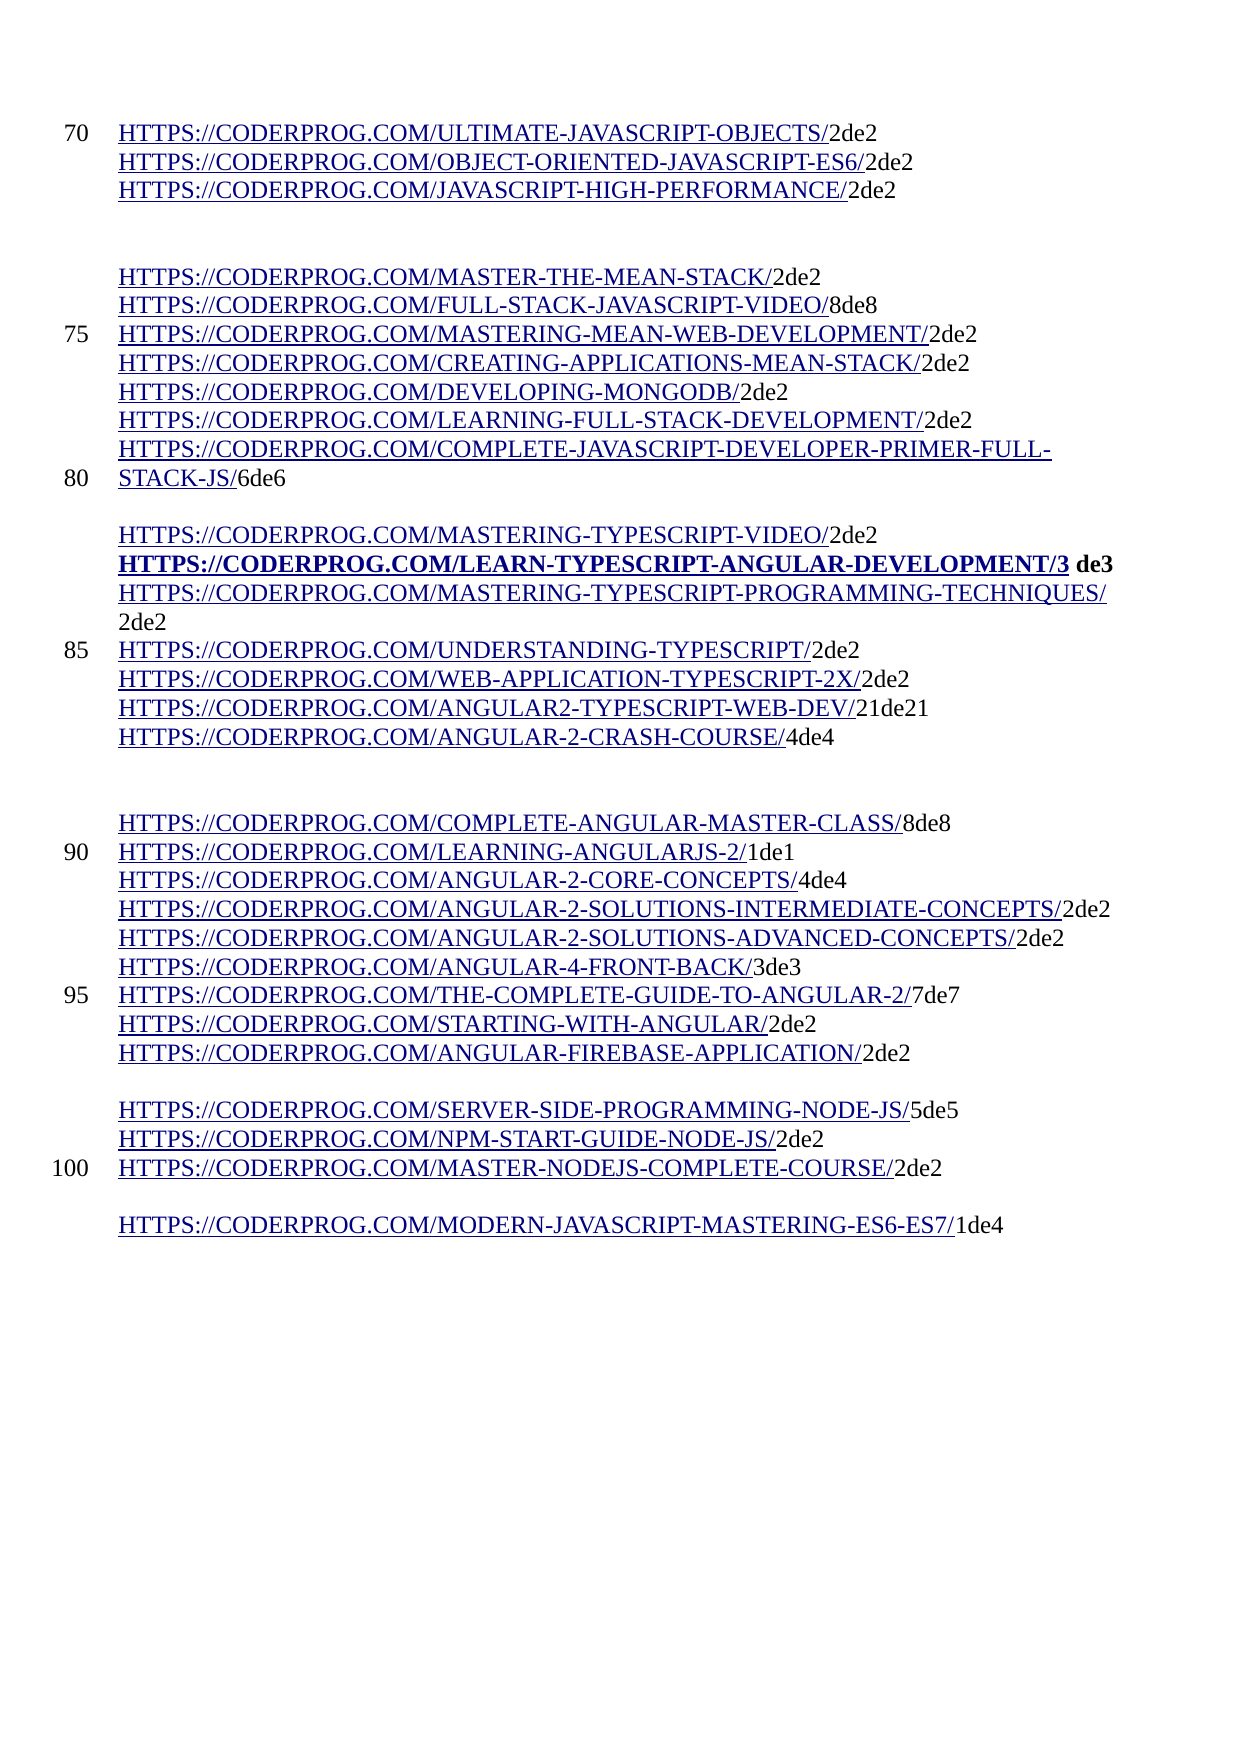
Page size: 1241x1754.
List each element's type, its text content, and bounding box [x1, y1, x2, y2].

text HTTPS://CODERPROG.COM/MASTER-THE-MEAN-STACK/2de2 [118, 262, 1122, 291]
text HTTPS://CODERPROG.COM/COMPLETE-ANGULAR-MASTER-CLASS/8de8 [118, 808, 1122, 837]
text HTTPS://CODERPROG.COM/ANGULAR-FIREBASE-APPLICATION/2de2 [118, 1038, 1122, 1067]
text HTTPS://CODERPROG.COM/ANGULAR2-TYPESCRIPT-WEB-DEV/21de21 [118, 693, 1122, 722]
text HTTPS://CODERPROG.COM/ANGULAR-4-FRONT-BACK/3de3 [118, 952, 1122, 981]
text HTTPS://CODERPROG.COM/CREATING-APPLICATIONS-MEAN-STACK/2de2 [118, 348, 1122, 377]
text HTTPS://CODERPROG.COM/MASTER-NODEJS-COMPLETE-COURSE/2de2 [118, 1153, 1122, 1182]
text HTTPS://CODERPROG.COM/STARTING-WITH-ANGULAR/2de2 [118, 1009, 1122, 1038]
text HTTPS://CODERPROG.COM/LEARNING-FULL-STACK-DEVELOPMENT/2de2 [118, 406, 1122, 434]
text HTTPS://CODERPROG.COM/ULTIMATE-JAVASCRIPT-OBJECTS/2de2 [118, 118, 1122, 147]
text HTTPS://CODERPROG.COM/MASTERING-TYPESCRIPT-PROGRAMMING-TECHNIQUES/2de2 [118, 578, 1122, 636]
text HTTPS://CODERPROG.COM/LEARNING-ANGULARJS-2/1de1 [118, 837, 1122, 866]
text HTTPS://CODERPROG.COM/ANGULAR-2-SOLUTIONS-ADVANCED-CONCEPTS/2de2 [118, 923, 1122, 952]
text HTTPS://CODERPROG.COM/OBJECT-ORIENTED-JAVASCRIPT-ES6/2de2 [118, 147, 1122, 176]
text HTTPS://CODERPROG.COM/DEVELOPING-MONGODB/2de2 [118, 377, 1122, 406]
text HTTPS://CODERPROG.COM/NPM-START-GUIDE-NODE-JS/2de2 [118, 1124, 1122, 1153]
text HTTPS://CODERPROG.COM/MASTERING-TYPESCRIPT-VIDEO/2de2 [118, 521, 1122, 549]
text HTTPS://CODERPROG.COM/WEB-APPLICATION-TYPESCRIPT-2X/2de2 [118, 664, 1122, 693]
text HTTPS://CODERPROG.COM/THE-COMPLETE-GUIDE-TO-ANGULAR-2/7de7 [118, 981, 1122, 1009]
text HTTPS://CODERPROG.COM/FULL-STACK-JAVASCRIPT-VIDEO/8de8 [118, 291, 1122, 319]
text HTTPS://CODERPROG.COM/ANGULAR-2-CORE-CONCEPTS/4de4 [118, 866, 1122, 894]
text HTTPS://CODERPROG.COM/UNDERSTANDING-TYPESCRIPT/2de2 [118, 636, 1122, 664]
text HTTPS://CODERPROG.COM/ANGULAR-2-CRASH-COURSE/4de4 [118, 722, 1122, 751]
text HTTPS://CODERPROG.COM/COMPLETE-JAVASCRIPT-DEVELOPER-PRIMER-FULL-STACK-JS/6de6 [118, 434, 1122, 492]
text HTTPS://CODERPROG.COM/LEARN-TYPESCRIPT-ANGULAR-DEVELOPMENT/3 de3 [118, 549, 1122, 578]
text HTTPS://CODERPROG.COM/ANGULAR-2-SOLUTIONS-INTERMEDIATE-CONCEPTS/2de2 [118, 894, 1122, 923]
text HTTPS://CODERPROG.COM/SERVER-SIDE-PROGRAMMING-NODE-JS/5de5 [118, 1096, 1122, 1124]
text HTTPS://CODERPROG.COM/MODERN-JAVASCRIPT-MASTERING-ES6-ES7/1de4 [118, 1211, 1122, 1239]
text HTTPS://CODERPROG.COM/MASTERING-MEAN-WEB-DEVELOPMENT/2de2 [118, 319, 1122, 348]
text HTTPS://CODERPROG.COM/JAVASCRIPT-HIGH-PERFORMANCE/2de2 [118, 176, 1122, 204]
